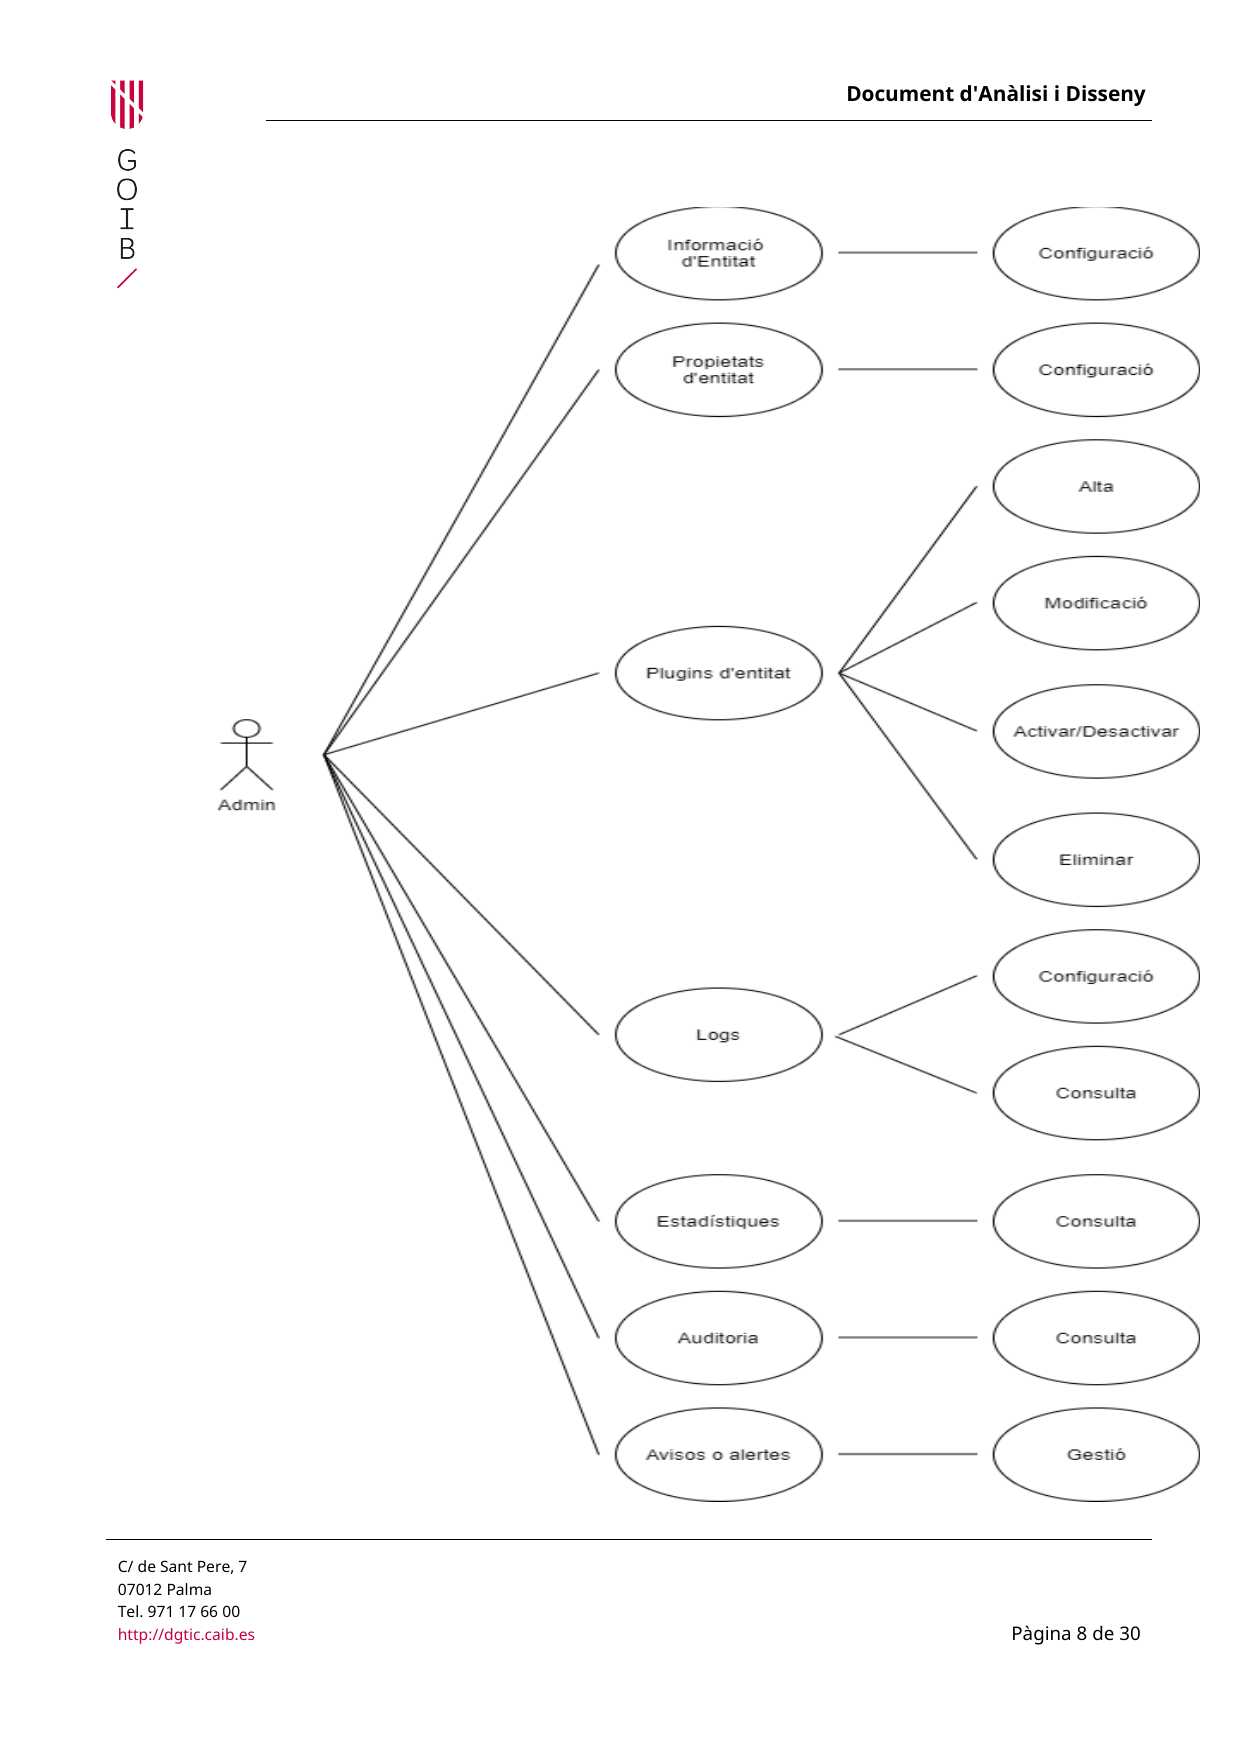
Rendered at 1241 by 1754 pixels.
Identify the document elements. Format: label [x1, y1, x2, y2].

picture [217, 207, 1200, 1502]
picture [82, 57, 172, 319]
